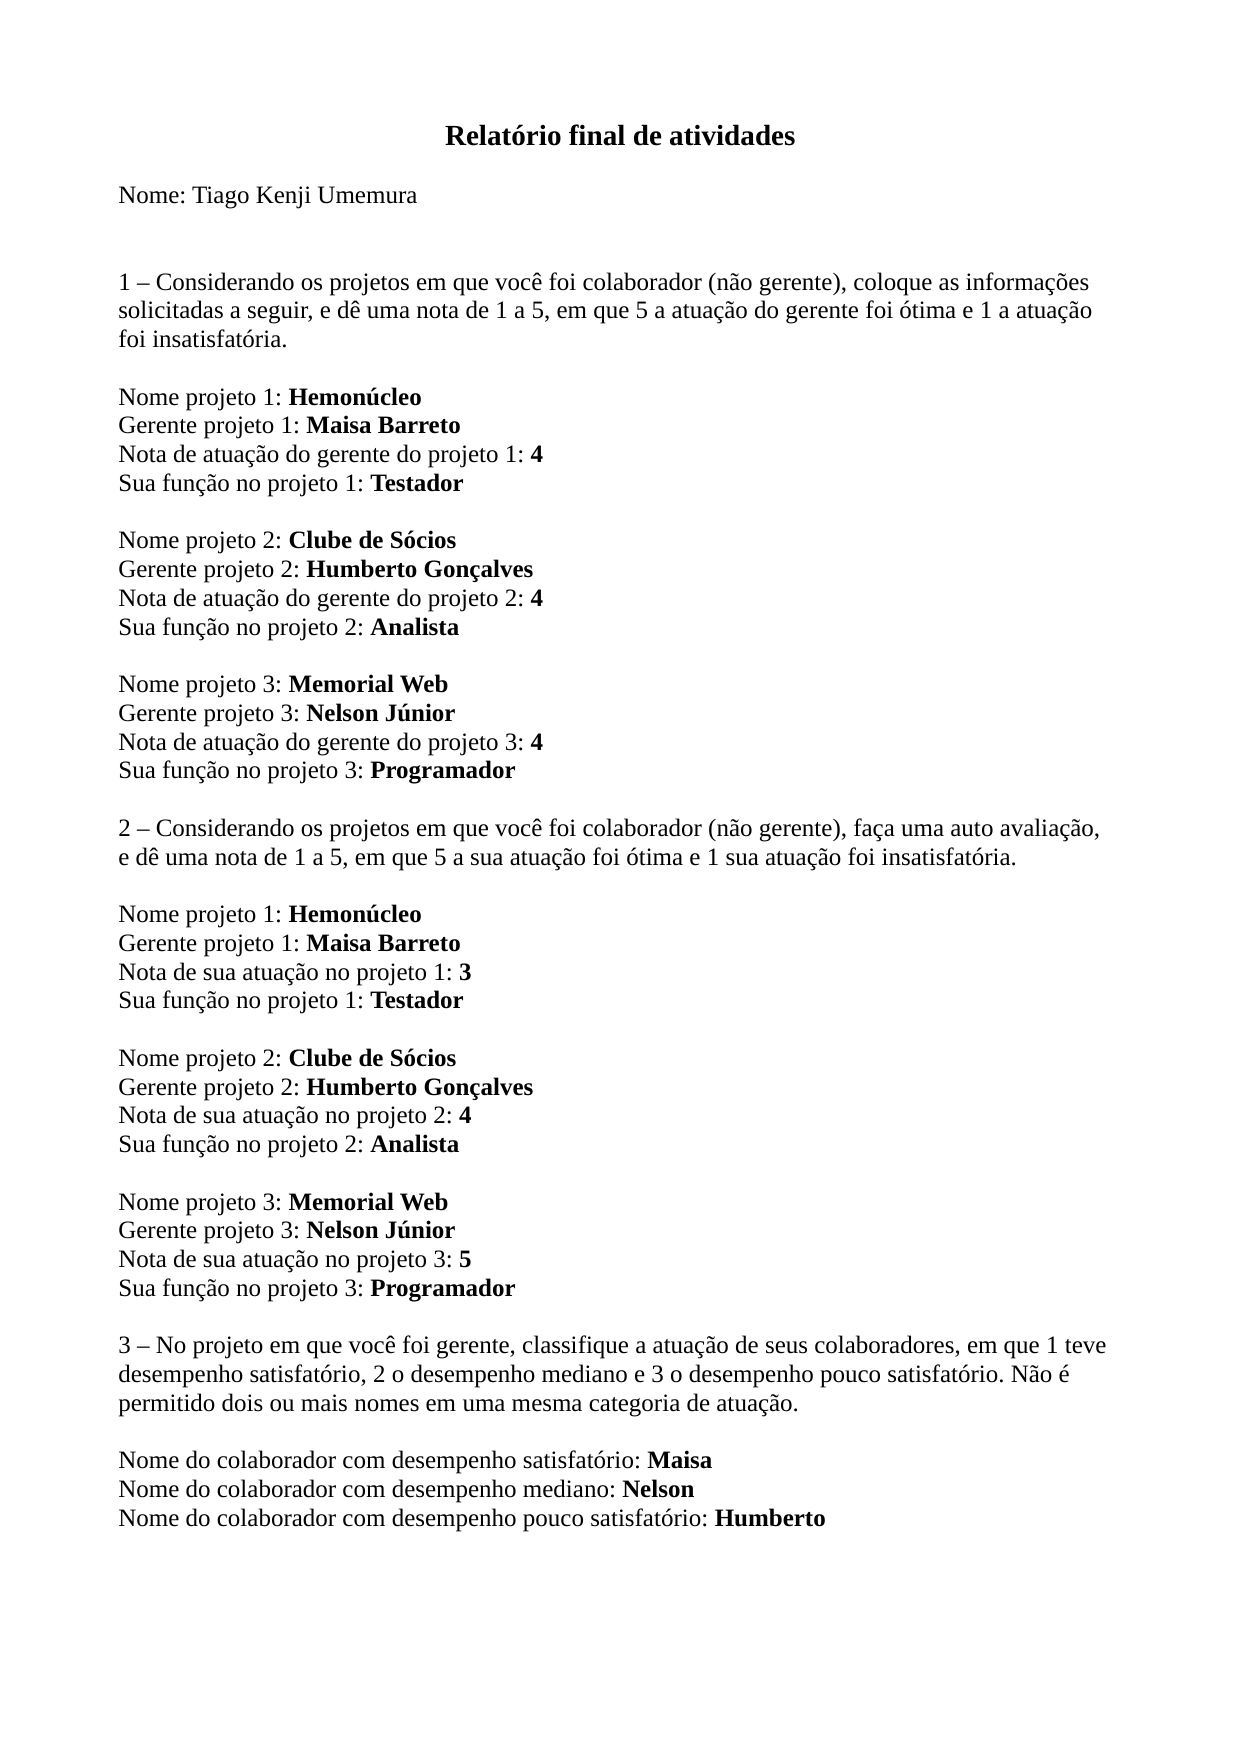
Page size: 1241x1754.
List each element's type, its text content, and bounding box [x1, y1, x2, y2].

text Nome: Tiago Kenji Umemura [118, 180, 1122, 209]
text 2 – Considerando os projetos em que você foi colaborador (não gerente), faça uma auto avaliação, e dê uma nota de 1 a 5, em que 5 a sua atuação foi ótima e 1 sua atuação foi insatisfatória. [118, 813, 1122, 870]
text Gerente projeto 2: Humberto Gonçalves [118, 554, 1122, 583]
text Nome projeto 3: Memorial Web [118, 669, 1122, 698]
text Gerente projeto 1: Maisa Barreto [118, 928, 1122, 957]
text 3 – No projeto em que você foi gerente, classifique a atuação de seus colaboradores, em que 1 teve desempenho satisfatório, 2 o desempenho mediano e 3 o desempenho pouco satisfatório. Não é permitido dois ou mais nomes em uma mesma categoria de atuação. [118, 1330, 1122, 1417]
text Nota de atuação do gerente do projeto 2: 4 [118, 583, 1122, 612]
text Sua função no projeto 3: Programador [118, 1273, 1122, 1302]
text Sua função no projeto 3: Programador [118, 755, 1122, 784]
text Sua função no projeto 2: Analista [118, 1129, 1122, 1158]
text Sua função no projeto 2: Analista [118, 612, 1122, 640]
text Nota de atuação do gerente do projeto 1: 4 [118, 439, 1122, 468]
text Nota de sua atuação no projeto 2: 4 [118, 1100, 1122, 1129]
text Sua função no projeto 1: Testador [118, 468, 1122, 497]
text Nome projeto 1: Hemonúcleo [118, 899, 1122, 928]
text Nota de sua atuação no projeto 1: 3 [118, 957, 1122, 985]
text Nome projeto 2: Clube de Sócios [118, 1043, 1122, 1072]
text Nome do colaborador com desempenho mediano: Nelson [118, 1474, 1122, 1503]
text Nome projeto 1: Hemonúcleo [118, 382, 1122, 410]
text Nome do colaborador com desempenho pouco satisfatório: Humberto [118, 1503, 1122, 1532]
text Gerente projeto 2: Humberto Gonçalves [118, 1072, 1122, 1100]
text Gerente projeto 1: Maisa Barreto [118, 410, 1122, 439]
text Nome do colaborador com desempenho satisfatório: Maisa [118, 1445, 1122, 1474]
text Gerente projeto 3: Nelson Júnior [118, 1215, 1122, 1244]
text Nome projeto 3: Memorial Web [118, 1187, 1122, 1215]
text Nota de atuação do gerente do projeto 3: 4 [118, 727, 1122, 755]
text Gerente projeto 3: Nelson Júnior [118, 698, 1122, 727]
text Sua função no projeto 1: Testador [118, 985, 1122, 1014]
text 1 – Considerando os projetos em que você foi colaborador (não gerente), coloque as informações solicitadas a seguir, e dê uma nota de 1 a 5, em que 5 a atuação do gerente foi ótima e 1 a atuação foi insatisfatória. [118, 267, 1122, 353]
text Nota de sua atuação no projeto 3: 5 [118, 1244, 1122, 1273]
text Nome projeto 2: Clube de Sócios [118, 525, 1122, 554]
text Relatório final de atividades [118, 118, 1122, 152]
